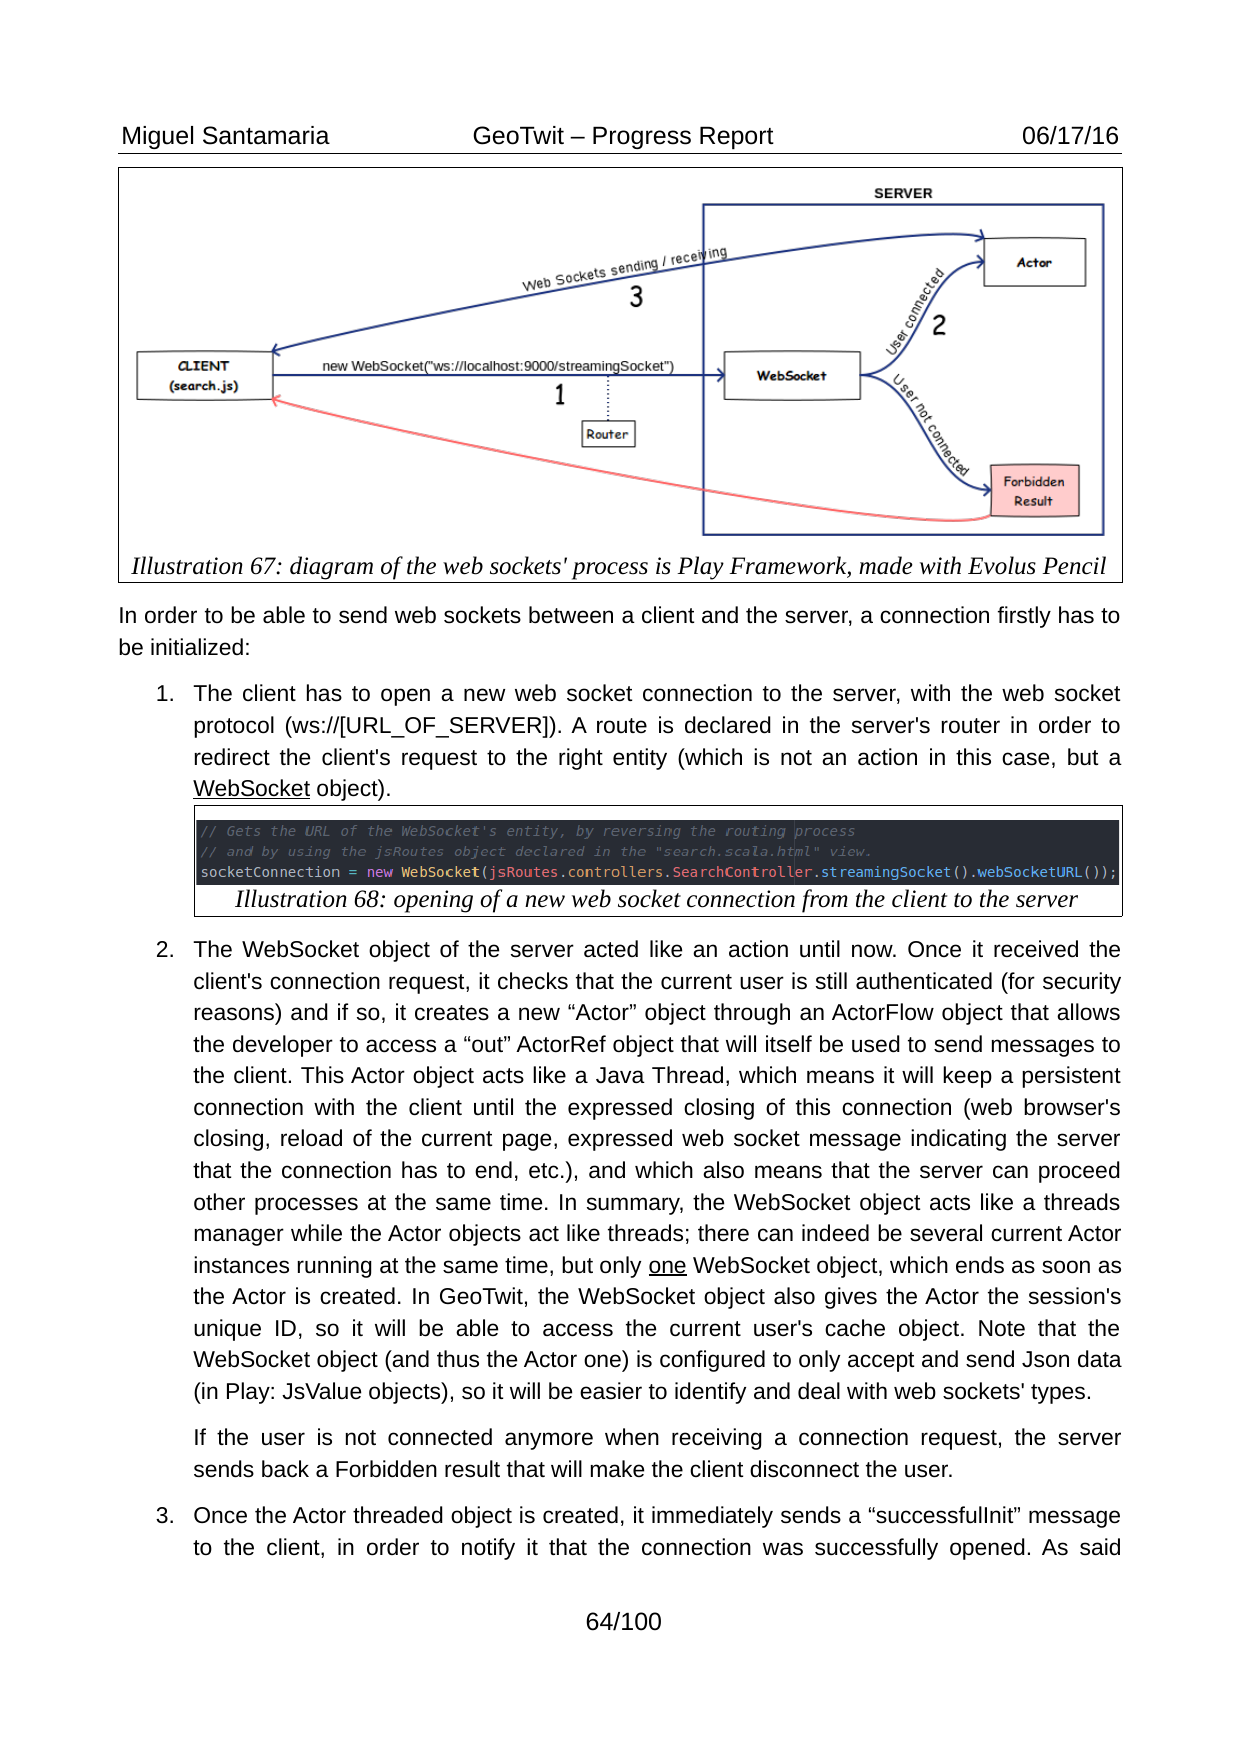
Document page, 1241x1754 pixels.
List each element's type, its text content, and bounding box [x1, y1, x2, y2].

list Illustration 68: opening of a new web socket connection from the client to the server [196, 885, 1119, 913]
text [119, 168, 1122, 582]
list The WebSocket object of the server acted like an action until now. Once it received the client's connection request, it checks that the current user is still authenticated (for security reasons) and if so, it creates a new “Actor” object through an ActorFlow object that allows the developer to access a “out” ActorRef object that will itself be used to send messages to the client. This Actor object acts like a Java Thread, which means it will keep a persistent connection with the client until the expressed closing of this connection (web browser's closing, reload of the current page, expressed web socket message indicating the server that the connection has to end, etc.), and which also means that the server can proceed other processes at the same time. In summary, the WebSocket object acts like a threads manager while the Actor objects act like threads; there can indeed be several current Actor instances running at the same time, but only one WebSocket object, which ends as soon as the Actor is created. In GeoTwit, the WebSocket object also gives the Actor the session's unique ID, so it will be able to access the current user's cache object. Note that the WebSocket object (and thus the Actor one) is configured to only accept and send Json data (in Play: JsValue objects), so it will be easier to identify and deal with web sockets' types. [156, 806, 1122, 1404]
text In order to be able to send web sockets between a client and the server, a connection firstly has to be initialized: [118, 583, 1122, 660]
picture [196, 820, 1120, 885]
picture [121, 169, 1119, 551]
text Illustration 67: diagram of the web sockets' process is Play Framework, made with Evolus Pencil [121, 551, 1119, 579]
list The client has to open a new web socket connection to the server, with the web socket protocol (ws://[URL_OF_SERVER]). A route is declared in the server's router in order to redirect the client's request to the right entity (which is not an action in this case, but a WebSocket object). [156, 680, 1122, 801]
list If the user is not connected anymore when receiving a connection request, the server sends back a Forbidden result that will make the client disconnect the user. [156, 1424, 1122, 1482]
list Once the Actor threaded object is created, it immediately sends a “successfulInit” message to the client, in order to notify it that the connection was successfully opened. As said [156, 1502, 1122, 1560]
